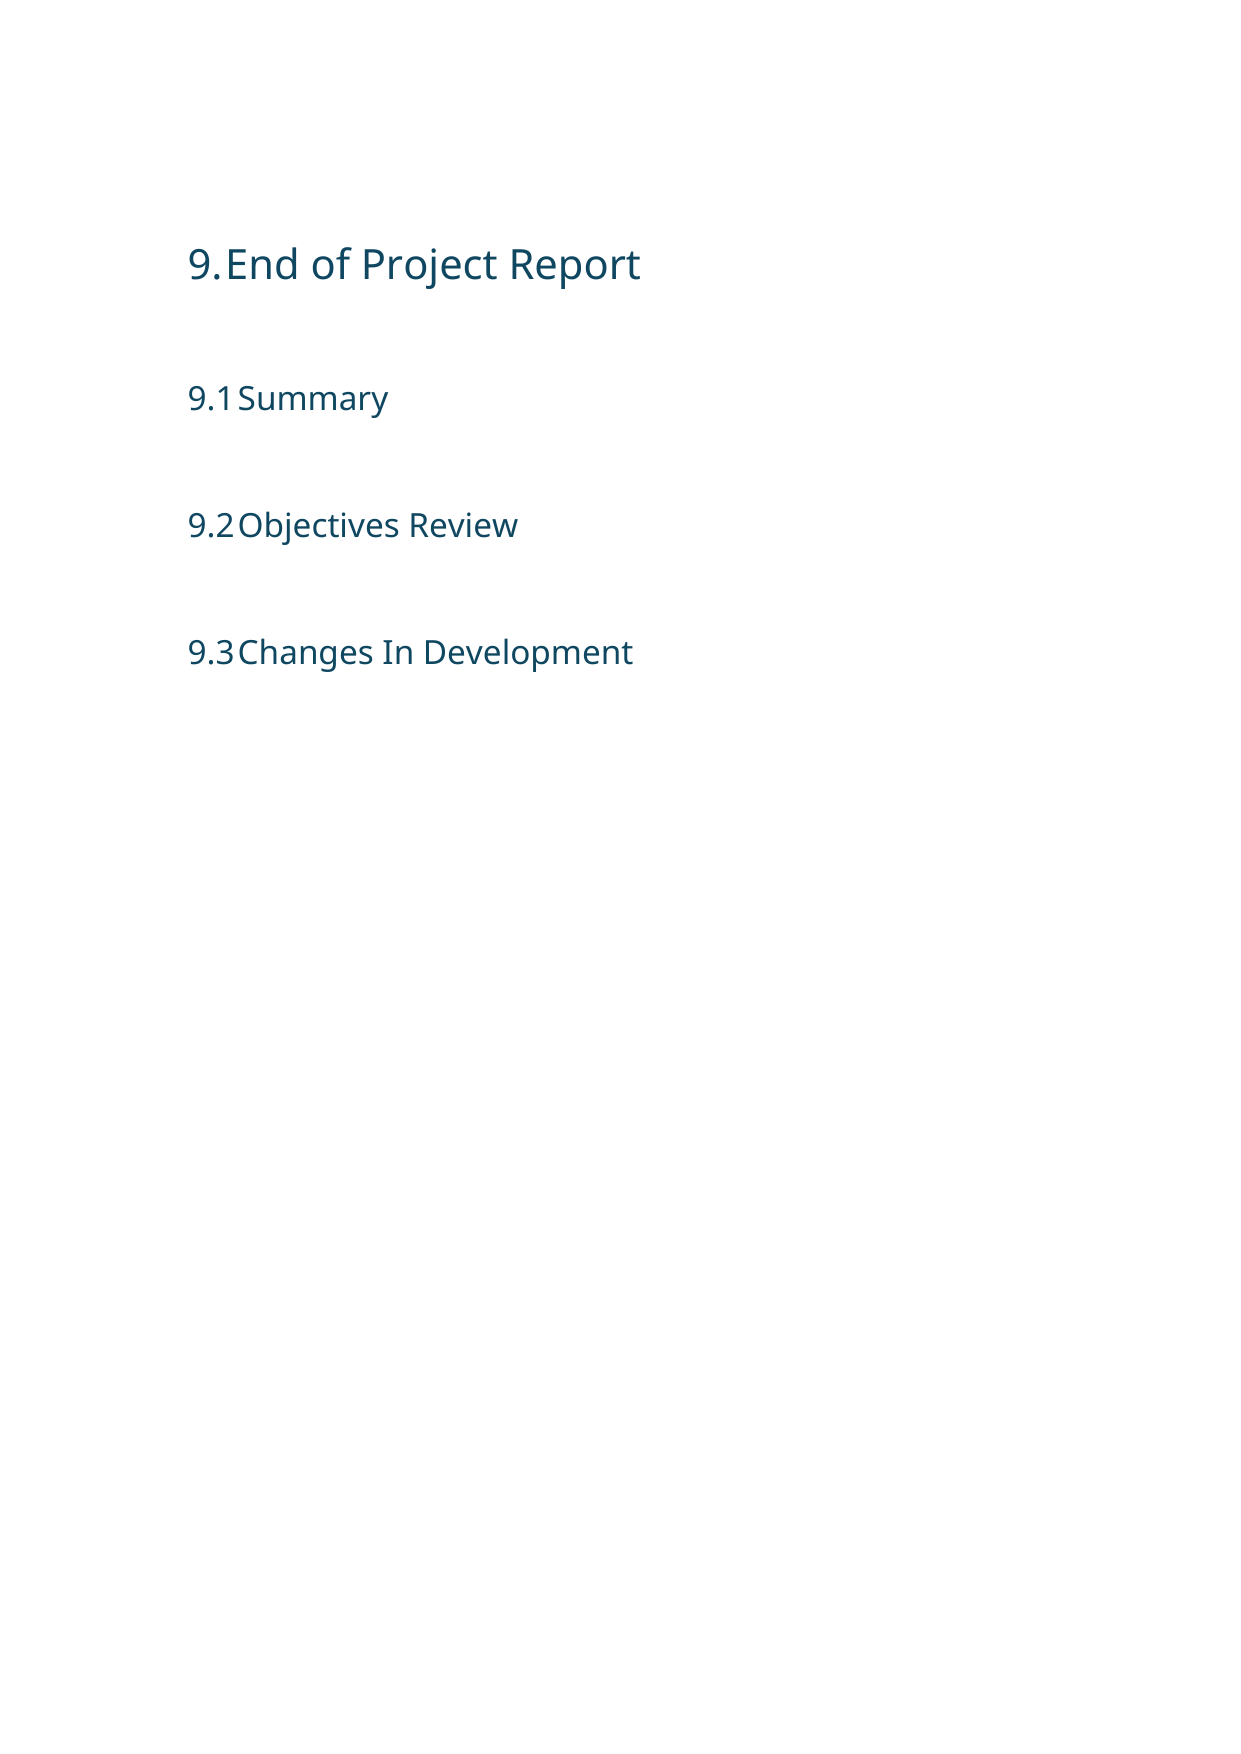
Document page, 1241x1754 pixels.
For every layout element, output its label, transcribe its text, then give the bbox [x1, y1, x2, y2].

subtitle End of Project Report [187, 235, 1090, 292]
subtitle Objectives Review [187, 502, 1090, 547]
subtitle Summary [187, 375, 1090, 420]
subtitle Changes In Development [187, 628, 1090, 674]
